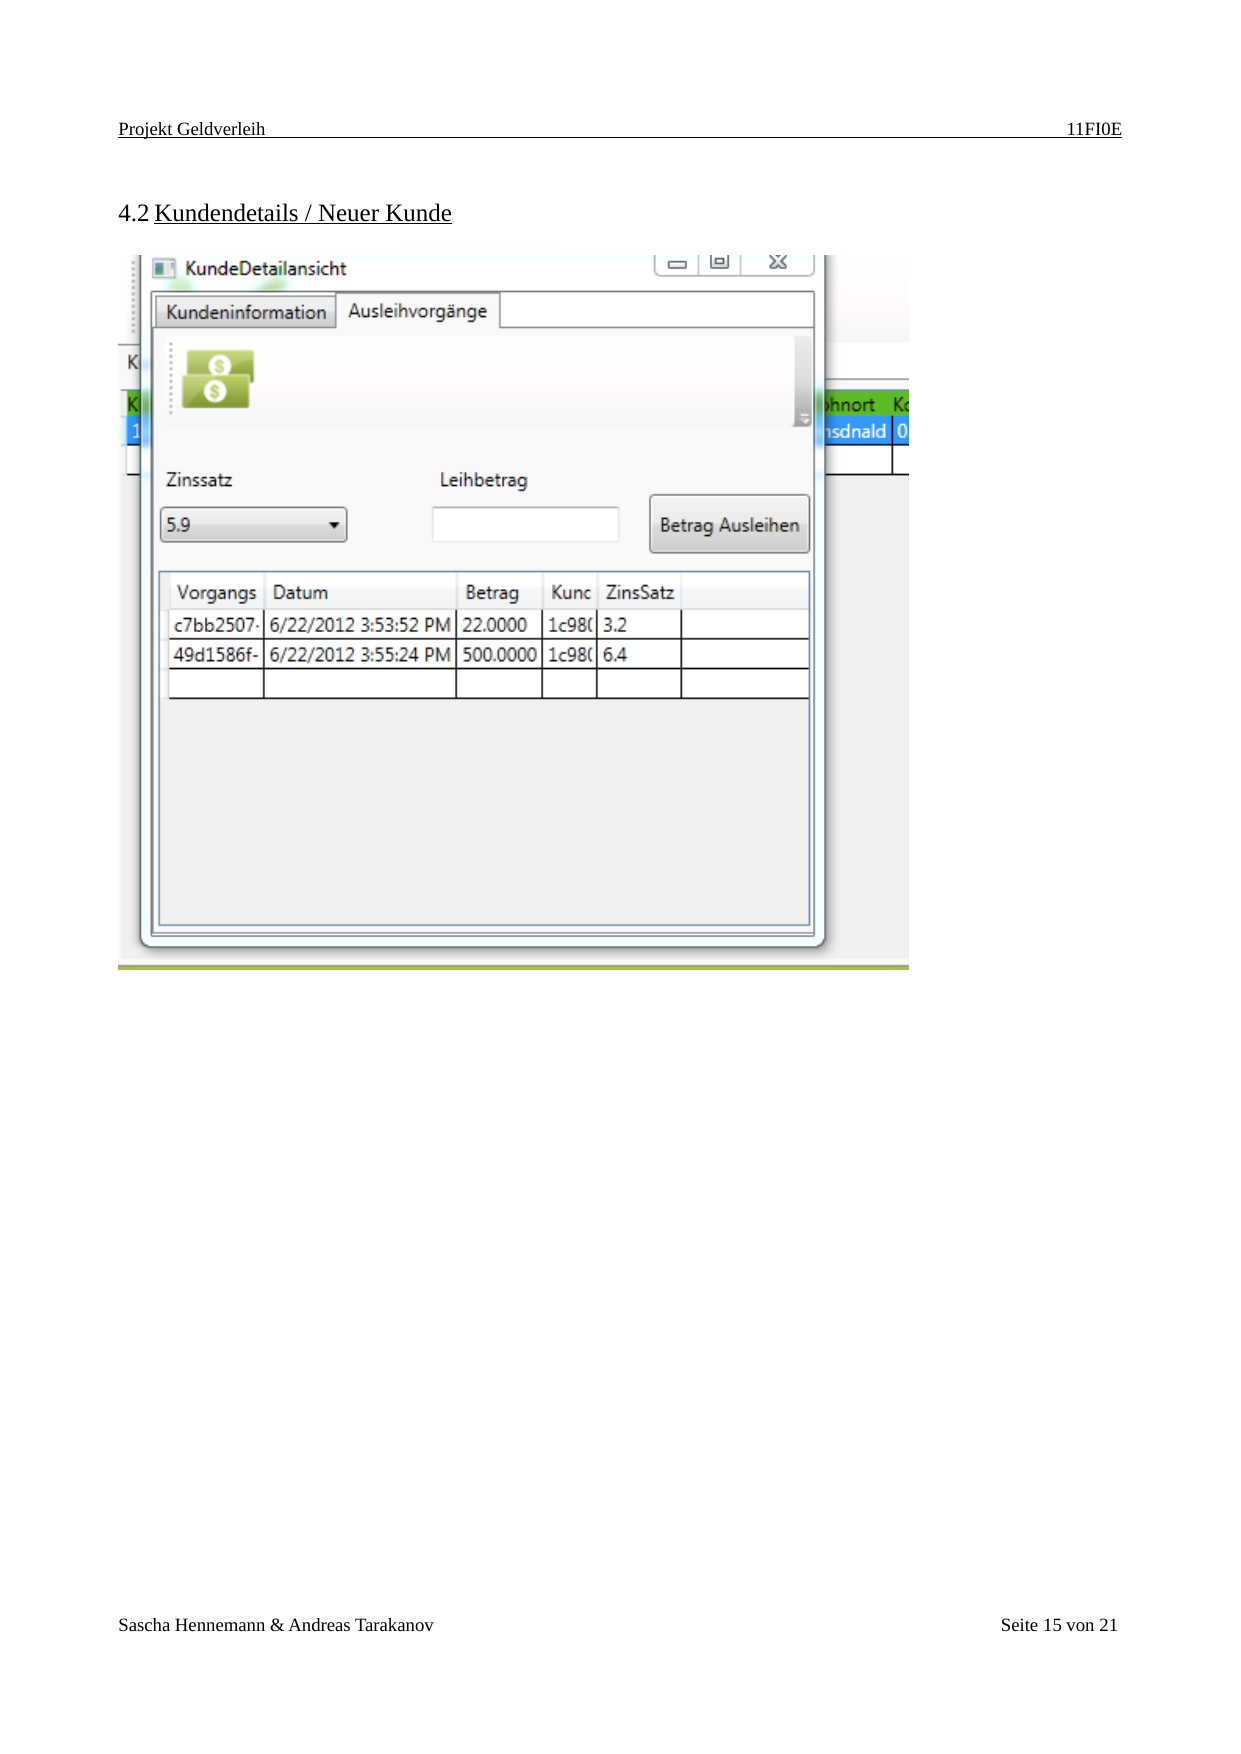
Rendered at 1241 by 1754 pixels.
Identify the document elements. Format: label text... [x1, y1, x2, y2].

picture [118, 255, 909, 970]
list Kundendetails / Neuer Kunde [118, 198, 1122, 227]
